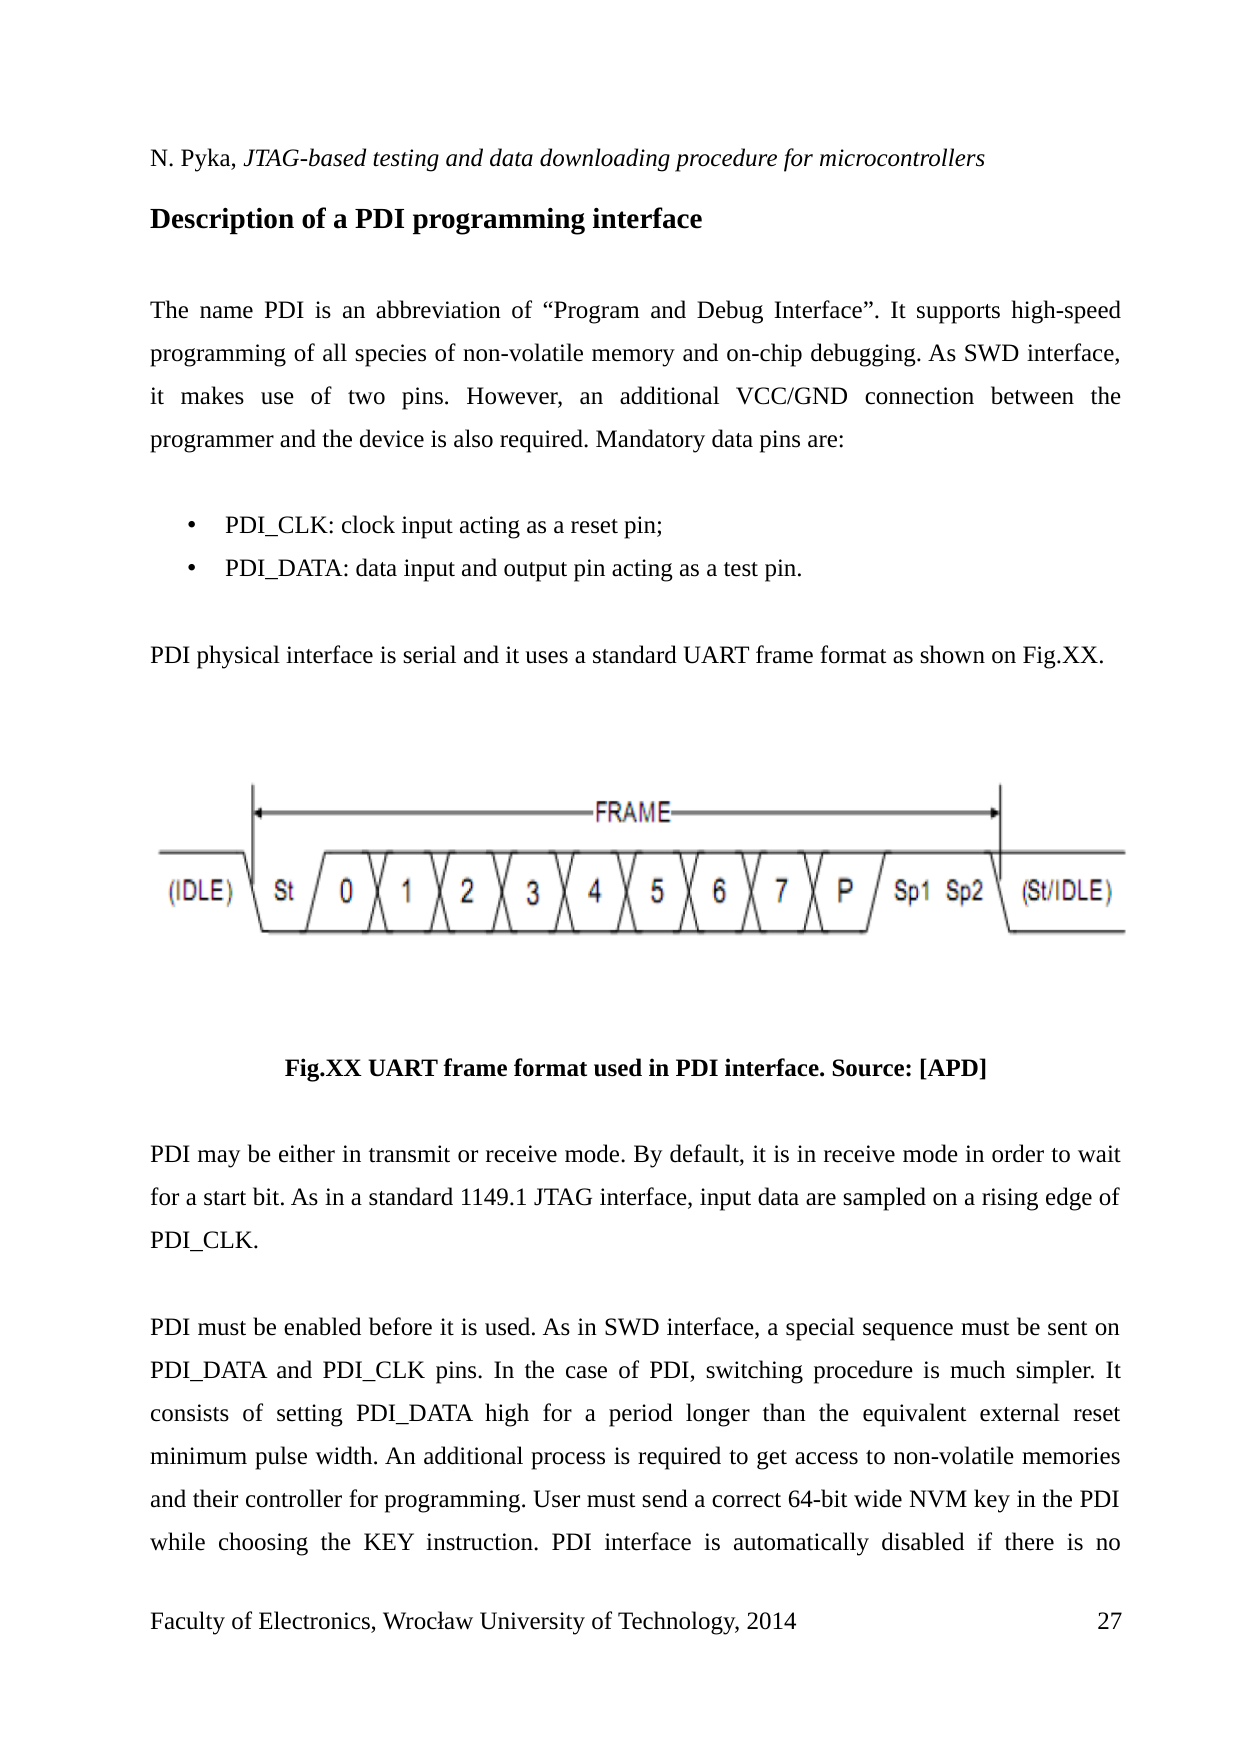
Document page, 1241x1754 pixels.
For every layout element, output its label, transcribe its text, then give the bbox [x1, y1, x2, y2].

picture [134, 769, 1138, 953]
list PDI_CLK: clock input acting as a reset pin; [187, 510, 1122, 539]
text The name PDI is an abbreviation of “Program and Debug Interface”. It supports high-speed programming of all species of non-volatile memory and on-chip debugging. As SWD interface, it makes use of two pins. However, an additional VCC/GND connection between the programmer and the device is also required. Mandatory data pins are: [150, 295, 1122, 453]
text Fig.XX UART frame format used in PDI interface. Source: [APD] [150, 1053, 1122, 1082]
text PDI physical interface is serial and it uses a standard UART frame format as shown on Fig.XX. [150, 640, 1122, 668]
text Description of a PDI programming interface [150, 201, 1122, 235]
text PDI may be either in transmit or receive mode. By default, it is in receive mode in order to wait for a start bit. As in a standard 1149.1 JTAG interface, input data are sampled on a rising edge of PDI_CLK. [150, 1139, 1122, 1254]
list PDI_DATA: data input and output pin acting as a test pin. [187, 553, 1122, 582]
text PDI must be enabled before it is used. As in SWD interface, a special sequence must be sent on PDI_DATA and PDI_CLK pins. In the case of PDI, switching procedure is much simpler. It consists of setting PDI_DATA high for a period longer than the equivalent external reset minimum pulse width. An additional process is required to get access to non-volatile memories and their controller for programming. User must send a correct 64-bit wide NVM key in the PDI while choosing the KEY instruction. PDI interface is automatically disabled if there is no [150, 1312, 1122, 1556]
